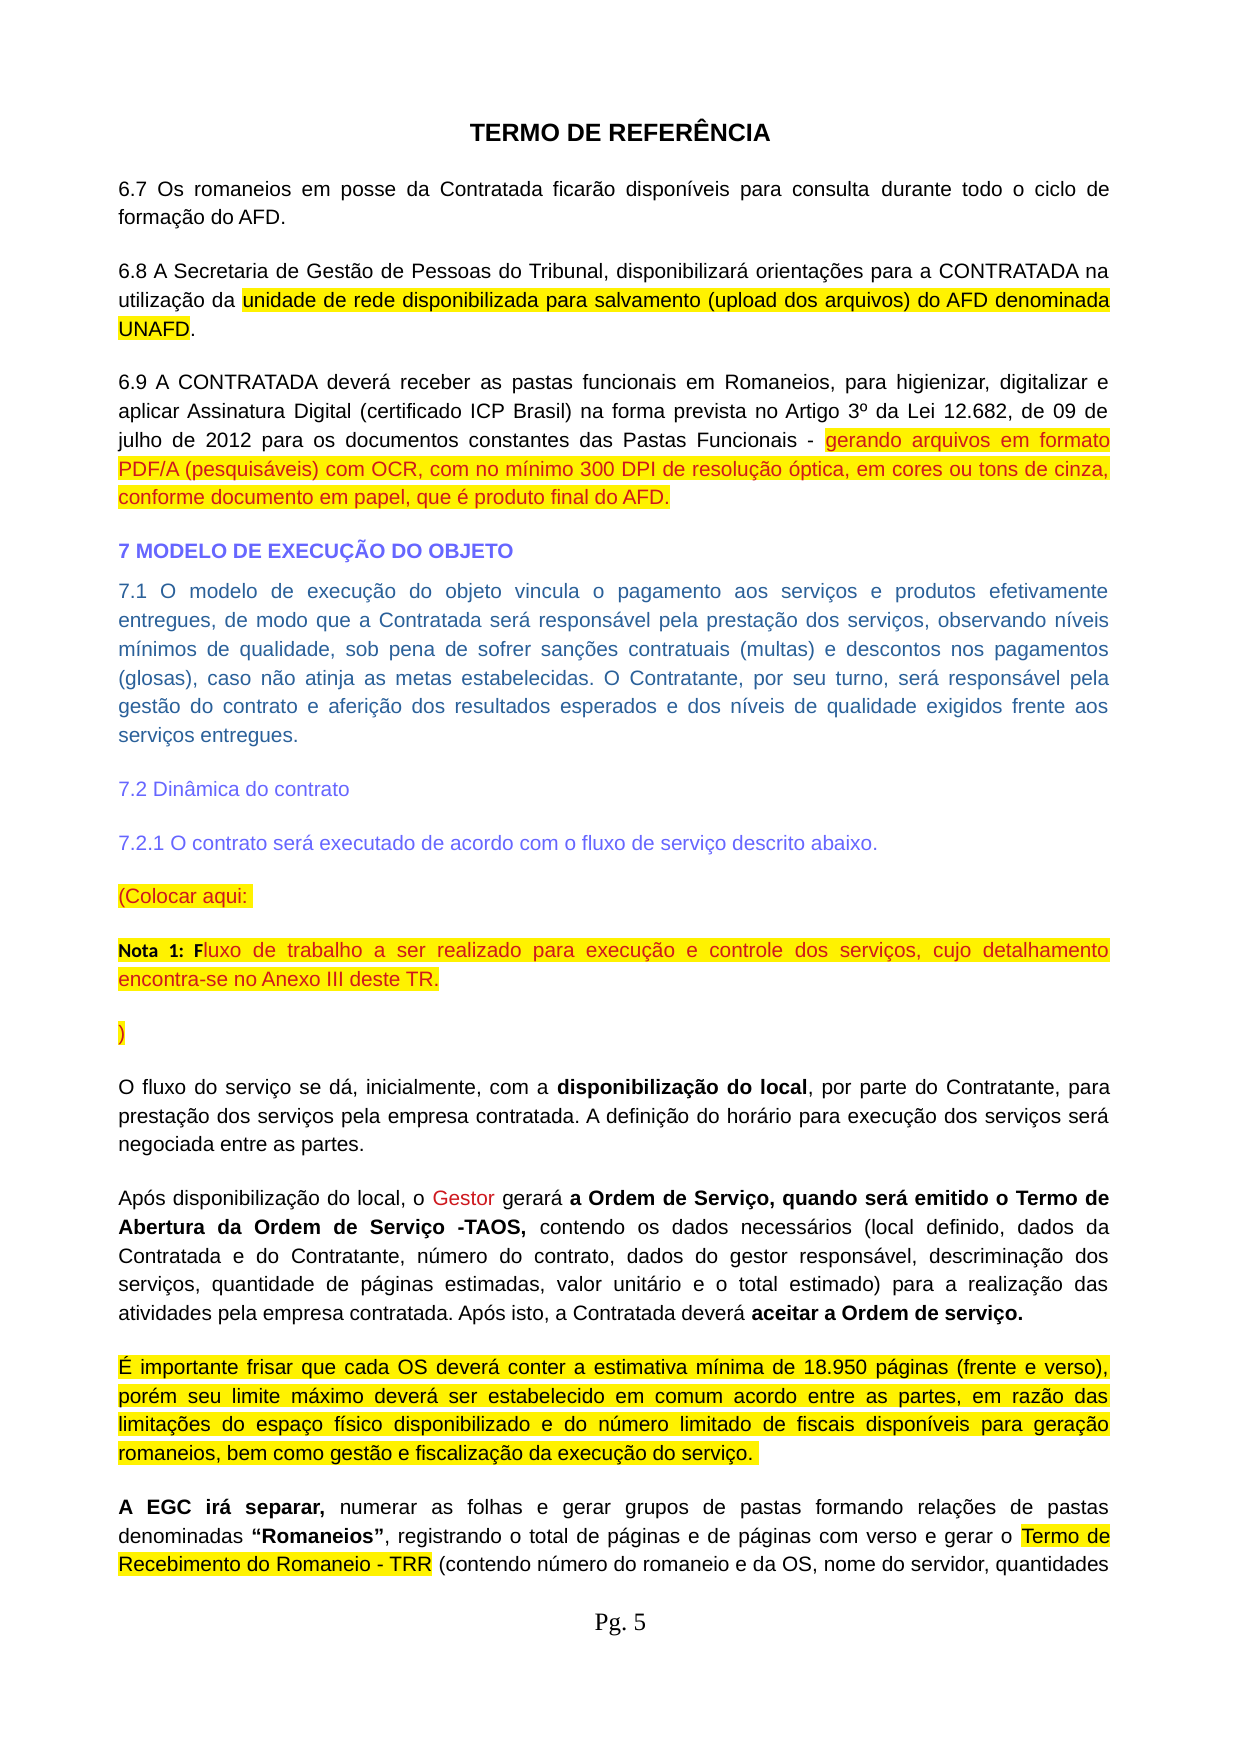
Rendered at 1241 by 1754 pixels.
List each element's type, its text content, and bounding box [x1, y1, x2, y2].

text 6.9 A CONTRATADA deverá receber as pastas funcionais em Romaneios, para higienizar, digitalizar e aplicar Assinatura Digital (certificado ICP Brasil) na forma prevista no Artigo 3º da Lei 12.682, de 09 de julho de 2012 para os documentos constantes das Pastas Funcionais - gerando arquivos em formato PDF/A (pesquisáveis) com OCR, com no mínimo 300 DPI de resolução óptica, em cores ou tons de cinza, conforme documento em papel, que é produto final do AFD. [118, 370, 1110, 509]
text (Colocar aqui: [118, 884, 1110, 908]
text Nota 1: Fluxo de trabalho a ser realizado para execução e controle dos serviços, cujo detalhamento encontra-se no Anexo III deste TR. [118, 938, 1110, 991]
text A EGC irá separar, numerar as folhas e gerar grupos de pastas formando relações de pastas denominadas “Romaneios”, registrando o total de páginas e de páginas com verso e gerar o Termo de Recebimento do Romaneio - TRR (contendo número do romaneio e da OS, nome do servidor, quantidades [118, 1495, 1110, 1576]
text 7.2 Dinâmica do contrato [118, 777, 1110, 801]
text ) [118, 1021, 1110, 1045]
text 7.2.1 O contrato será executado de acordo com o fluxo de serviço descrito abaixo. [118, 831, 1110, 854]
text 6.8 A Secretaria de Gestão de Pessoas do Tribunal, disponibilizará orientações para a CONTRATADA na utilização da unidade de rede disponibilizada para salvamento (upload dos arquivos) do AFD denominada UNAFD. [118, 259, 1110, 340]
text 6.7 Os romaneios em posse da Contratada ficarão disponíveis para consulta durante todo o ciclo de formação do AFD. [118, 176, 1110, 229]
text Após disponibilização do local, o Gestor gerará a Ordem de Serviço, quando será emitido o Termo de Abertura da Ordem de Serviço -TAOS, contendo os dados necessários (local definido, dados da Contratada e do Contratante, número do contrato, dados do gestor responsável, descriminação dos serviços, quantidade de páginas estimadas, valor unitário e o total estimado) para a realização das atividades pela empresa contratada. Após isto, a Contratada deverá aceitar a Ordem de serviço. [118, 1186, 1110, 1325]
text 7 MODELO DE EXECUÇÃO DO OBJETO [118, 539, 1110, 563]
text O fluxo do serviço se dá, inicialmente, com a disponibilização do local, por parte do Contratante, para prestação dos serviços pela empresa contratada. A definição do horário para execução dos serviços será negociada entre as partes. [118, 1075, 1110, 1156]
text 7.1 O modelo de execução do objeto vincula o pagamento aos serviços e produtos efetivamente entregues, de modo que a Contratada será responsável pela prestação dos serviços, observando níveis mínimos de qualidade, sob pena de sofrer sanções contratuais (multas) e descontos nos pagamentos (glosas), caso não atinja as metas estabelecidas. O Contratante, por seu turno, será responsável pela gestão do contrato e aferição dos resultados esperados e dos níveis de qualidade exigidos frente aos serviços entregues. [118, 579, 1110, 747]
text É importante frisar que cada OS deverá conter a estimativa mínima de 18.950 páginas (frente e verso), porém seu limite máximo deverá ser estabelecido em comum acordo entre as partes, em razão das limitações do espaço físico disponibilizado e do número limitado de fiscais disponíveis para geração romaneios, bem como gestão e fiscalização da execução do serviço. [118, 1355, 1110, 1465]
